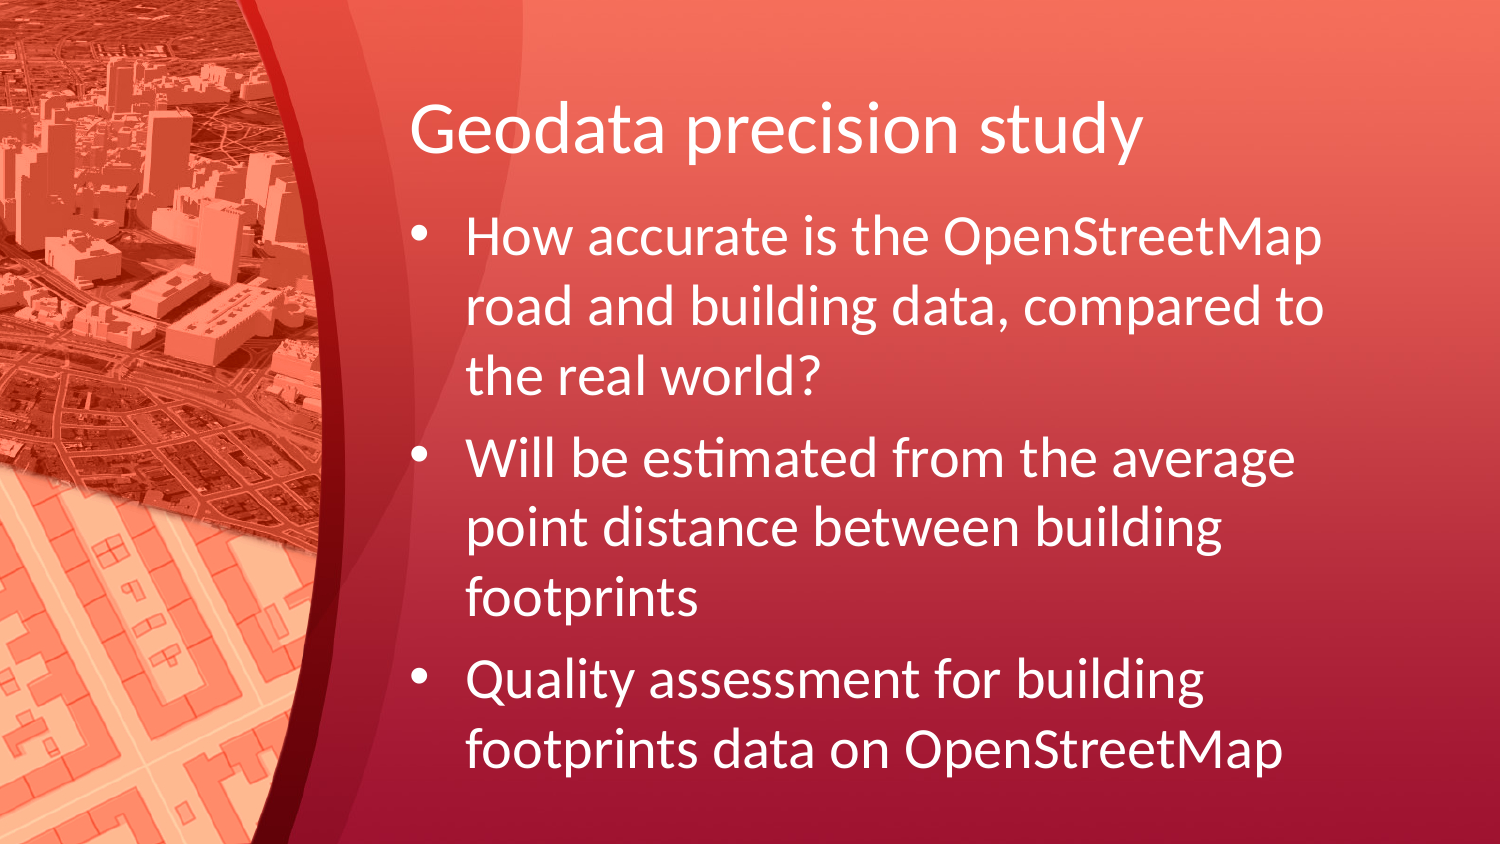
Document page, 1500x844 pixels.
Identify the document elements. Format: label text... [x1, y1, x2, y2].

list How accurate is the OpenStreetMap road and building data, compared to the real world? Will be estimated from the average point distance between building footprints Quality assessment for building footprints data on OpenStreetMap [394, 189, 1425, 766]
title Geodata precision study [394, 64, 1425, 184]
picture [0, 0, 1500, 844]
